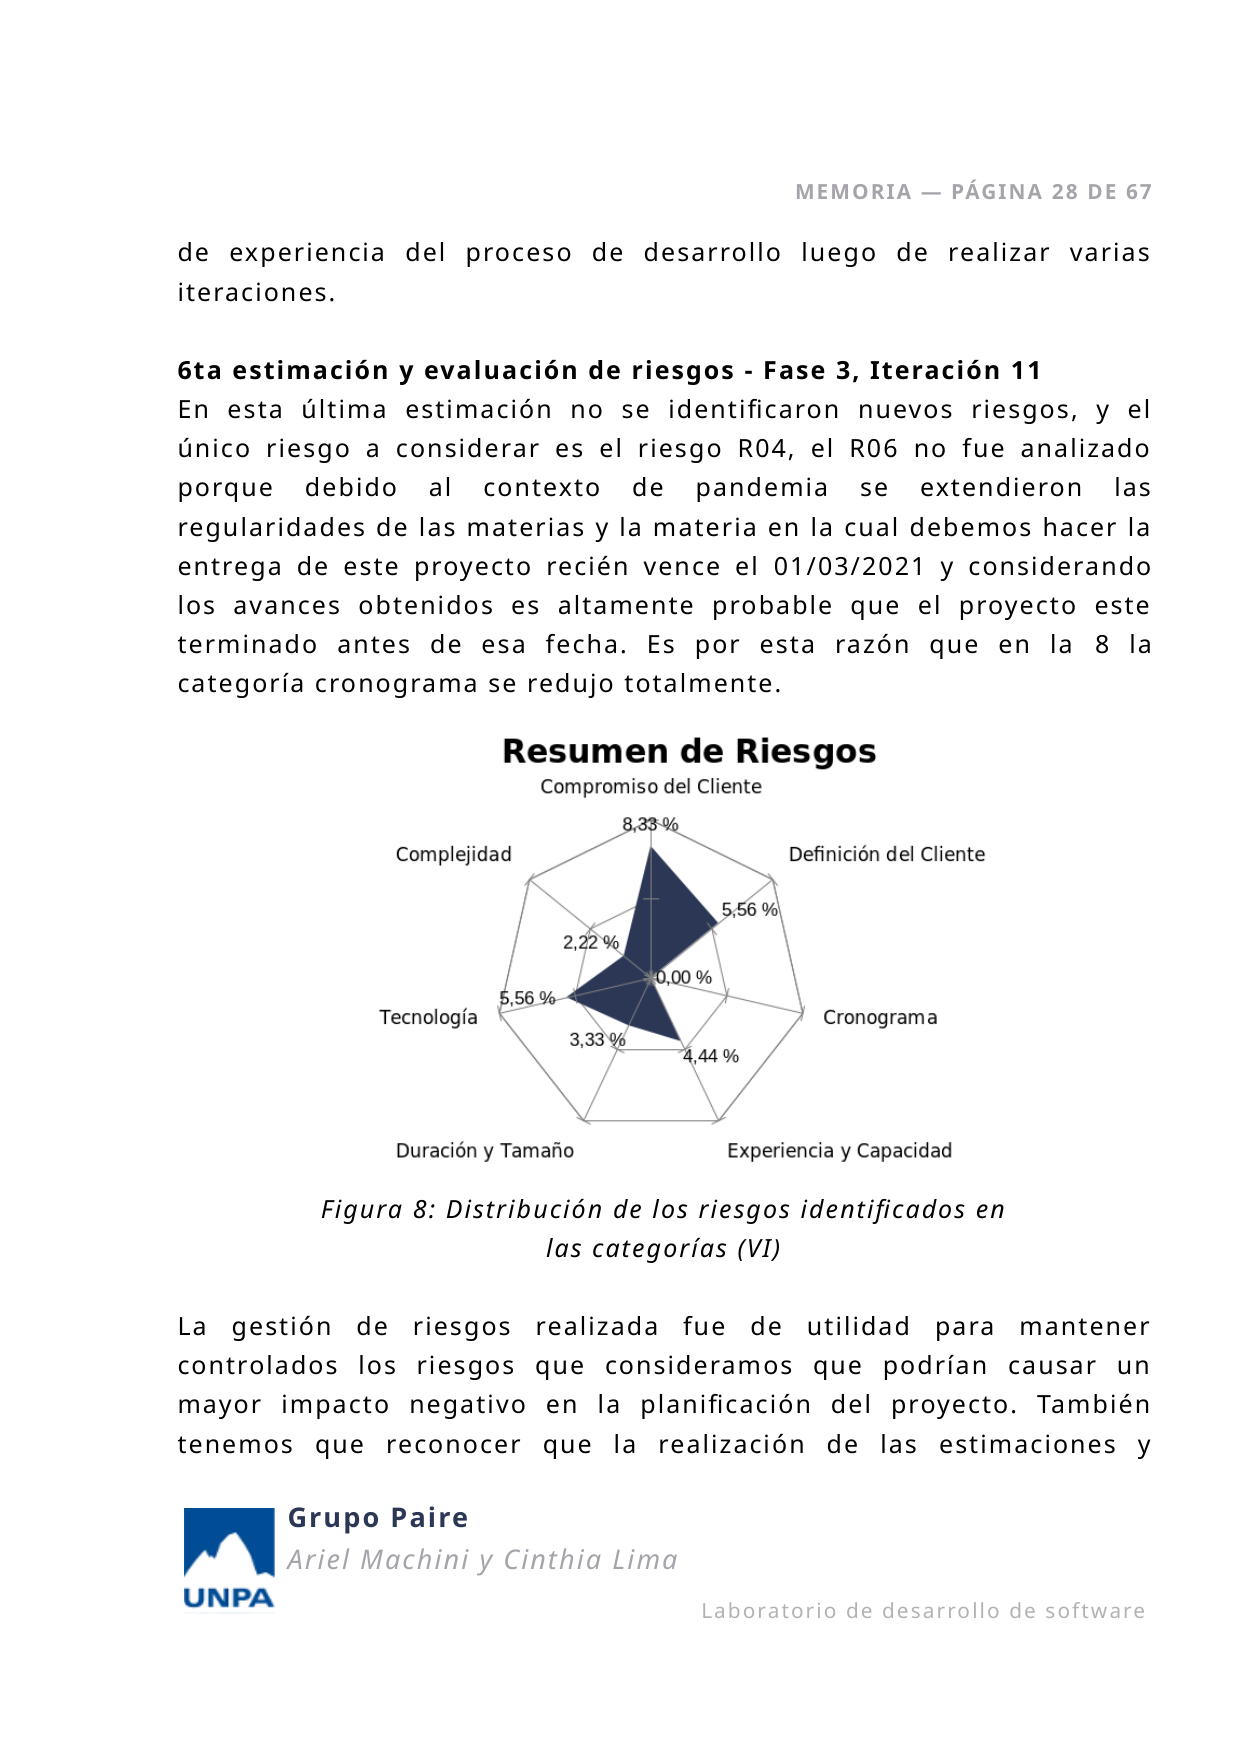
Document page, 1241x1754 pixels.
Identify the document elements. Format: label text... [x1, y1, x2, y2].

text Figura 8: Distribución de los riesgos identificados en las categorías (VI) [310, 1179, 1019, 1264]
text En esta última estimación no se identificaron nuevos riesgos, y el único riesgo a considerar es el riesgo R04, el R06 no fue analizado porque debido al contexto de pandemia se extendieron las regularidades de las materias y la materia en la cual debemos hacer la entrega de este proyecto recién vence el 01/03/2021 y considerando los avances obtenidos es altamente probable que el proyecto este terminado antes de esa fecha. Es por esta razón que en la 8 la categoría cronograma se redujo totalmente. [177, 392, 1152, 700]
picture [310, 717, 1019, 1179]
picture [184, 1508, 275, 1614]
text 6ta estimación y evaluación de riesgos - Fase 3, Iteración 11 [177, 353, 1152, 387]
text de experiencia del proceso de desarrollo luego de realizar varias iteraciones. [177, 235, 1152, 308]
text La gestión de riesgos realizada fue de utilidad para mantener controlados los riesgos que consideramos que podrían causar un mayor impacto negativo en la planificación del proyecto. También tenemos que reconocer que la realización de las estimaciones y [177, 1309, 1152, 1460]
